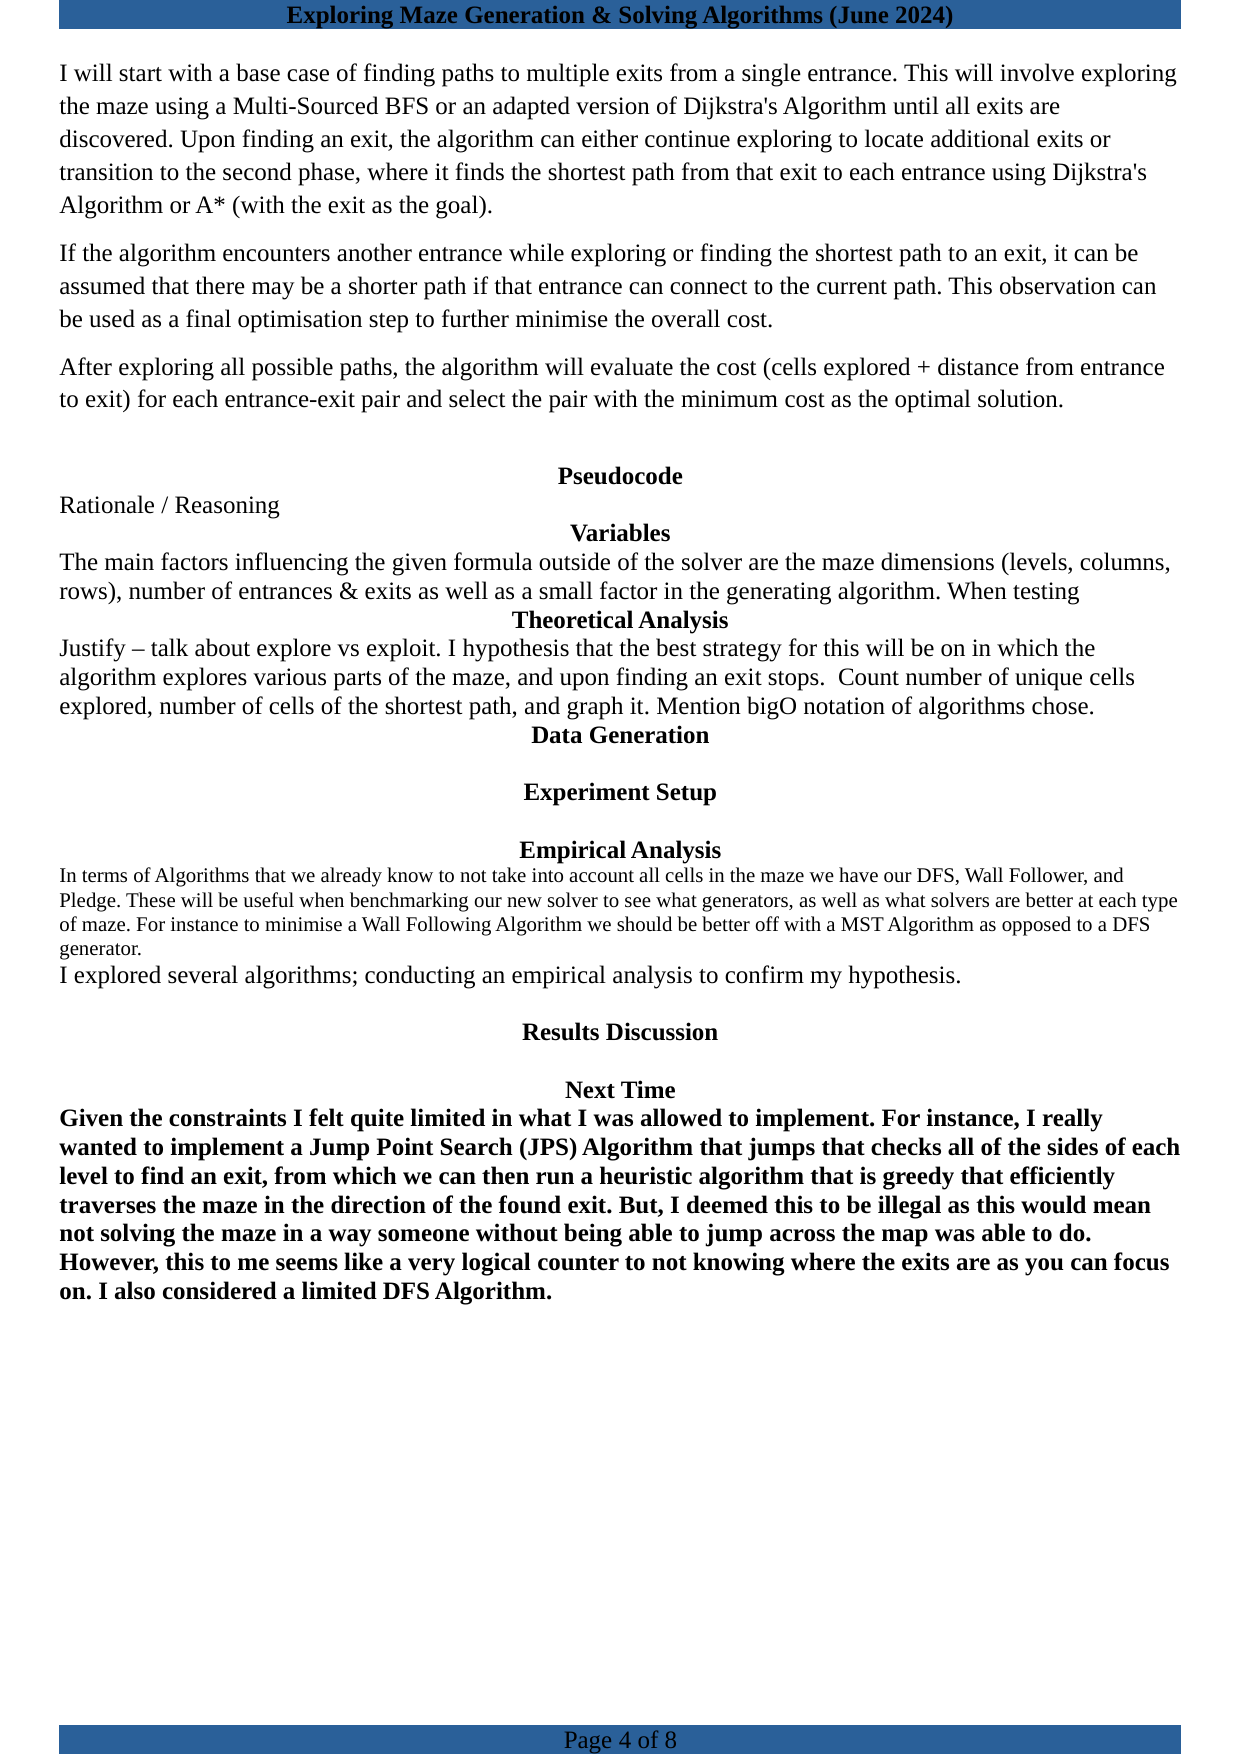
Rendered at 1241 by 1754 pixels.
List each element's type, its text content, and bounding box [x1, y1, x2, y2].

text Justify – talk about explore vs exploit. I hypothesis that the best strategy for this will be on in which the algorithm explores various parts of the maze, and upon finding an exit stops. Count number of unique cells explored, number of cells of the shortest path, and graph it. Mention bigO notation of algorithms chose. [59, 633, 1181, 720]
text I explored several algorithms; conducting an empirical analysis to confirm my hypothesis. [59, 960, 1181, 988]
text If the algorithm encounters another entrance while exploring or finding the shortest path to an exit, it can be assumed that there may be a shorter path if that entrance can connect to the current path. This observation can be used as a final optimisation step to further minimise the overall cost. [59, 238, 1181, 333]
text Next Time [59, 1075, 1181, 1103]
text Rationale / Reasoning [59, 490, 1181, 518]
text Empirical Analysis [59, 835, 1181, 863]
text Experiment Setup [59, 777, 1181, 806]
text I will start with a base case of finding paths to multiple exits from a single entrance. This will involve exploring the maze using a Multi-Sourced BFS or an adapted version of Dijkstra's Algorithm until all exits are discovered. Upon finding an exit, the algorithm can either continue exploring to locate additional exits or transition to the second phase, where it finds the shortest path from that exit to each entrance using Dijkstra's Algorithm or A* (with the exit as the goal). [59, 58, 1181, 219]
text Results Discussion [59, 1017, 1181, 1046]
text Data Generation [59, 720, 1181, 748]
text Given the constraints I felt quite limited in what I was allowed to implement. For instance, I really wanted to implement a Jump Point Search (JPS) Algorithm that jumps that checks all of the sides of each level to find an exit, from which we can then run a heuristic algorithm that is greedy that efficiently traverses the maze in the direction of the found exit. But, I deemed this to be illegal as this would mean not solving the maze in a way someone without being able to jump across the map was able to do. However, this to me seems like a very logical counter to not knowing where the exits are as you can focus on. I also considered a limited DFS Algorithm. [59, 1103, 1181, 1305]
text The main factors influencing the given formula outside of the solver are the maze dimensions (levels, columns, rows), number of entrances & exits as well as a small factor in the generating algorithm. When testing [59, 547, 1181, 605]
text Theoretical Analysis [59, 605, 1181, 633]
text Variables [59, 518, 1181, 547]
text In terms of Algorithms that we already know to not take into account all cells in the maze we have our DFS, Wall Follower, and Pledge. These will be useful when benchmarking our new solver to see what generators, as well as what solvers are better at each type of maze. For instance to minimise a Wall Following Algorithm we should be better off with a MST Algorithm as opposed to a DFS generator. [59, 863, 1181, 960]
text After exploring all possible paths, the algorithm will evaluate the cost (cells explored + distance from entrance to exit) for each entrance-exit pair and select the pair with the minimum cost as the optimal solution. [59, 352, 1181, 413]
text Pseudocode [59, 461, 1181, 490]
